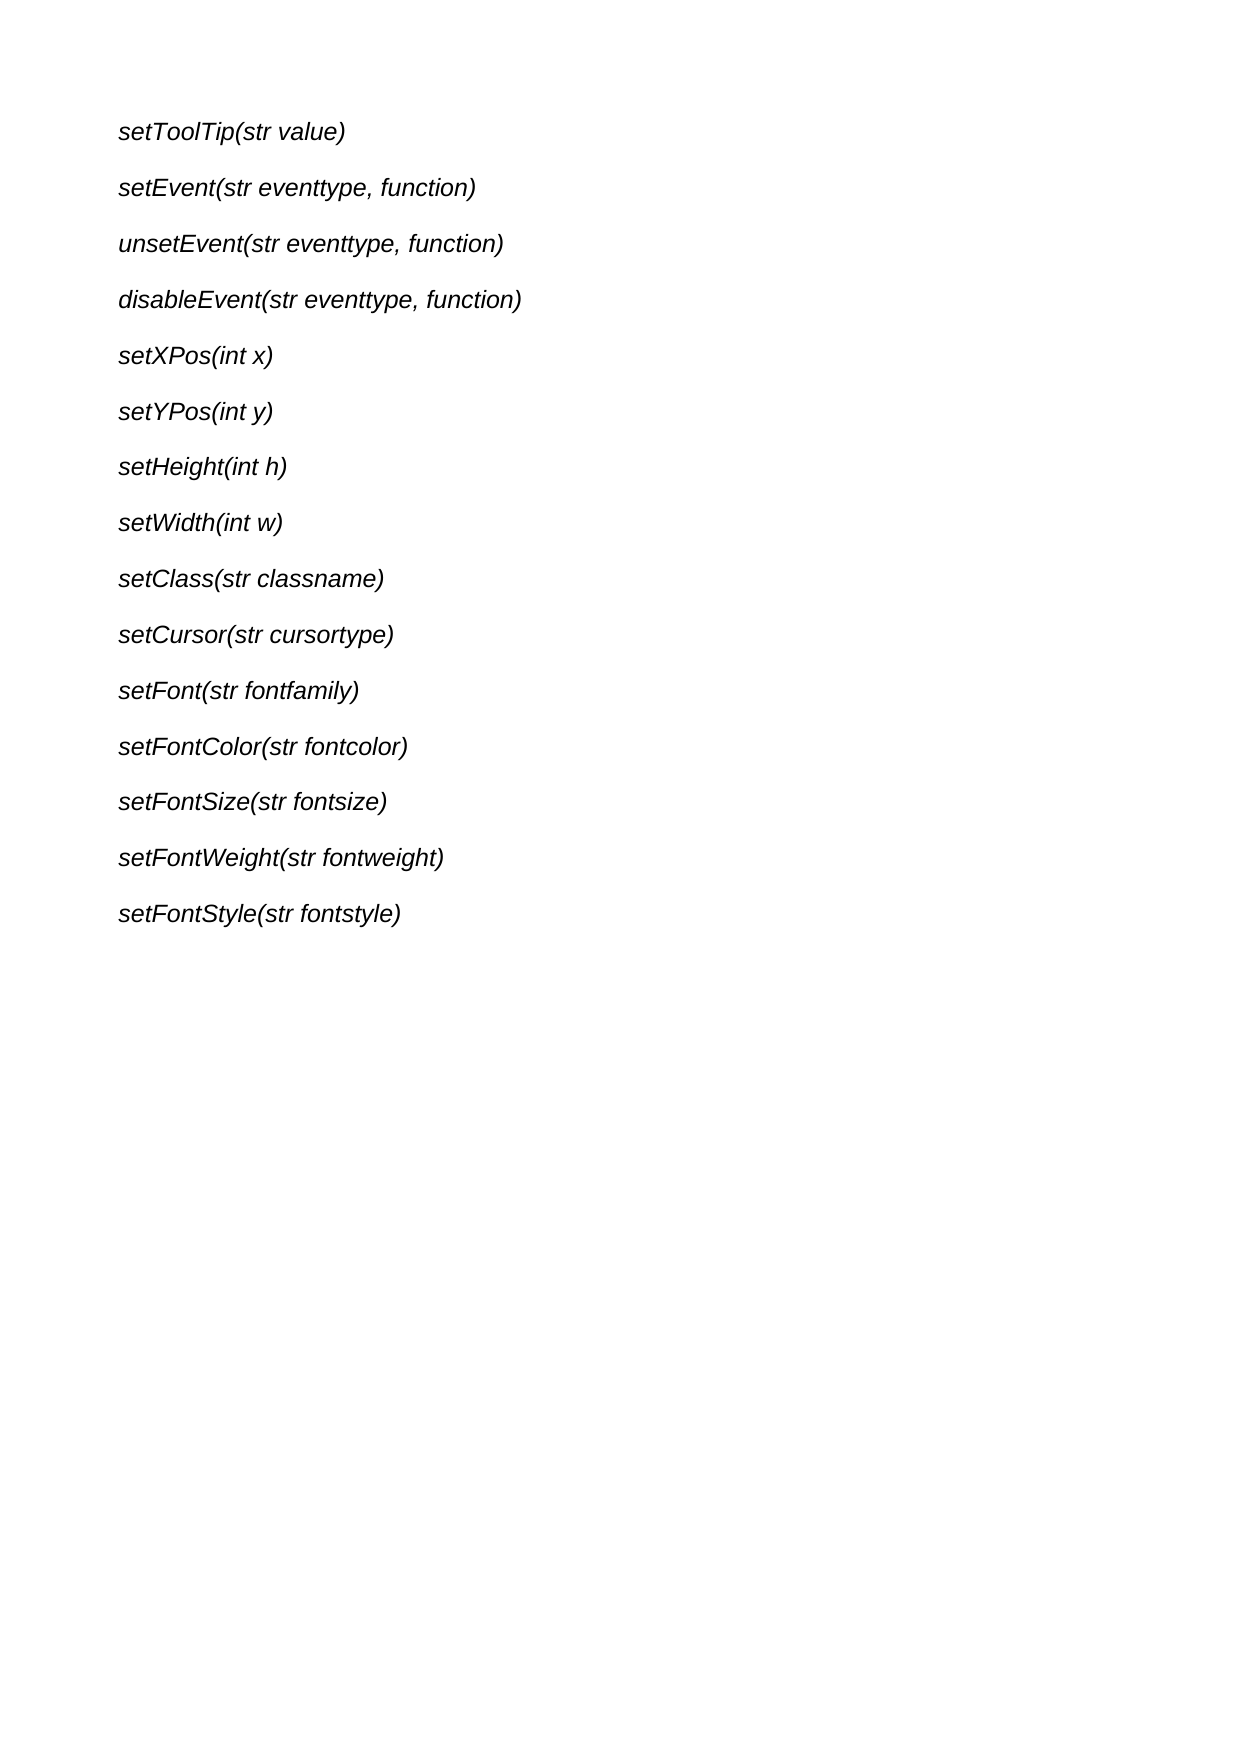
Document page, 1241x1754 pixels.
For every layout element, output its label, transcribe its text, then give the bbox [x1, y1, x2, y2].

text setFontSize(str fontsize) [118, 788, 1122, 816]
text setHeight(int h) [118, 453, 1122, 481]
text setFont(str fontfamily) [118, 676, 1122, 704]
text disableEvent(str eventtype, function) [118, 286, 1122, 313]
text setCursor(str cursortype) [118, 621, 1122, 648]
text setEvent(str eventtype, function) [118, 174, 1122, 202]
text setFontStyle(str fontstyle) [118, 900, 1122, 928]
text setToolTip(str value) [118, 118, 1122, 146]
text setWidth(int w) [118, 509, 1122, 537]
text setClass(str classname) [118, 565, 1122, 593]
text unsetEvent(str eventtype, function) [118, 230, 1122, 258]
text setYPos(int y) [118, 397, 1122, 425]
text setXPos(int x) [118, 341, 1122, 369]
text setFontColor(str fontcolor) [118, 732, 1122, 760]
text setFontWeight(str fontweight) [118, 844, 1122, 872]
